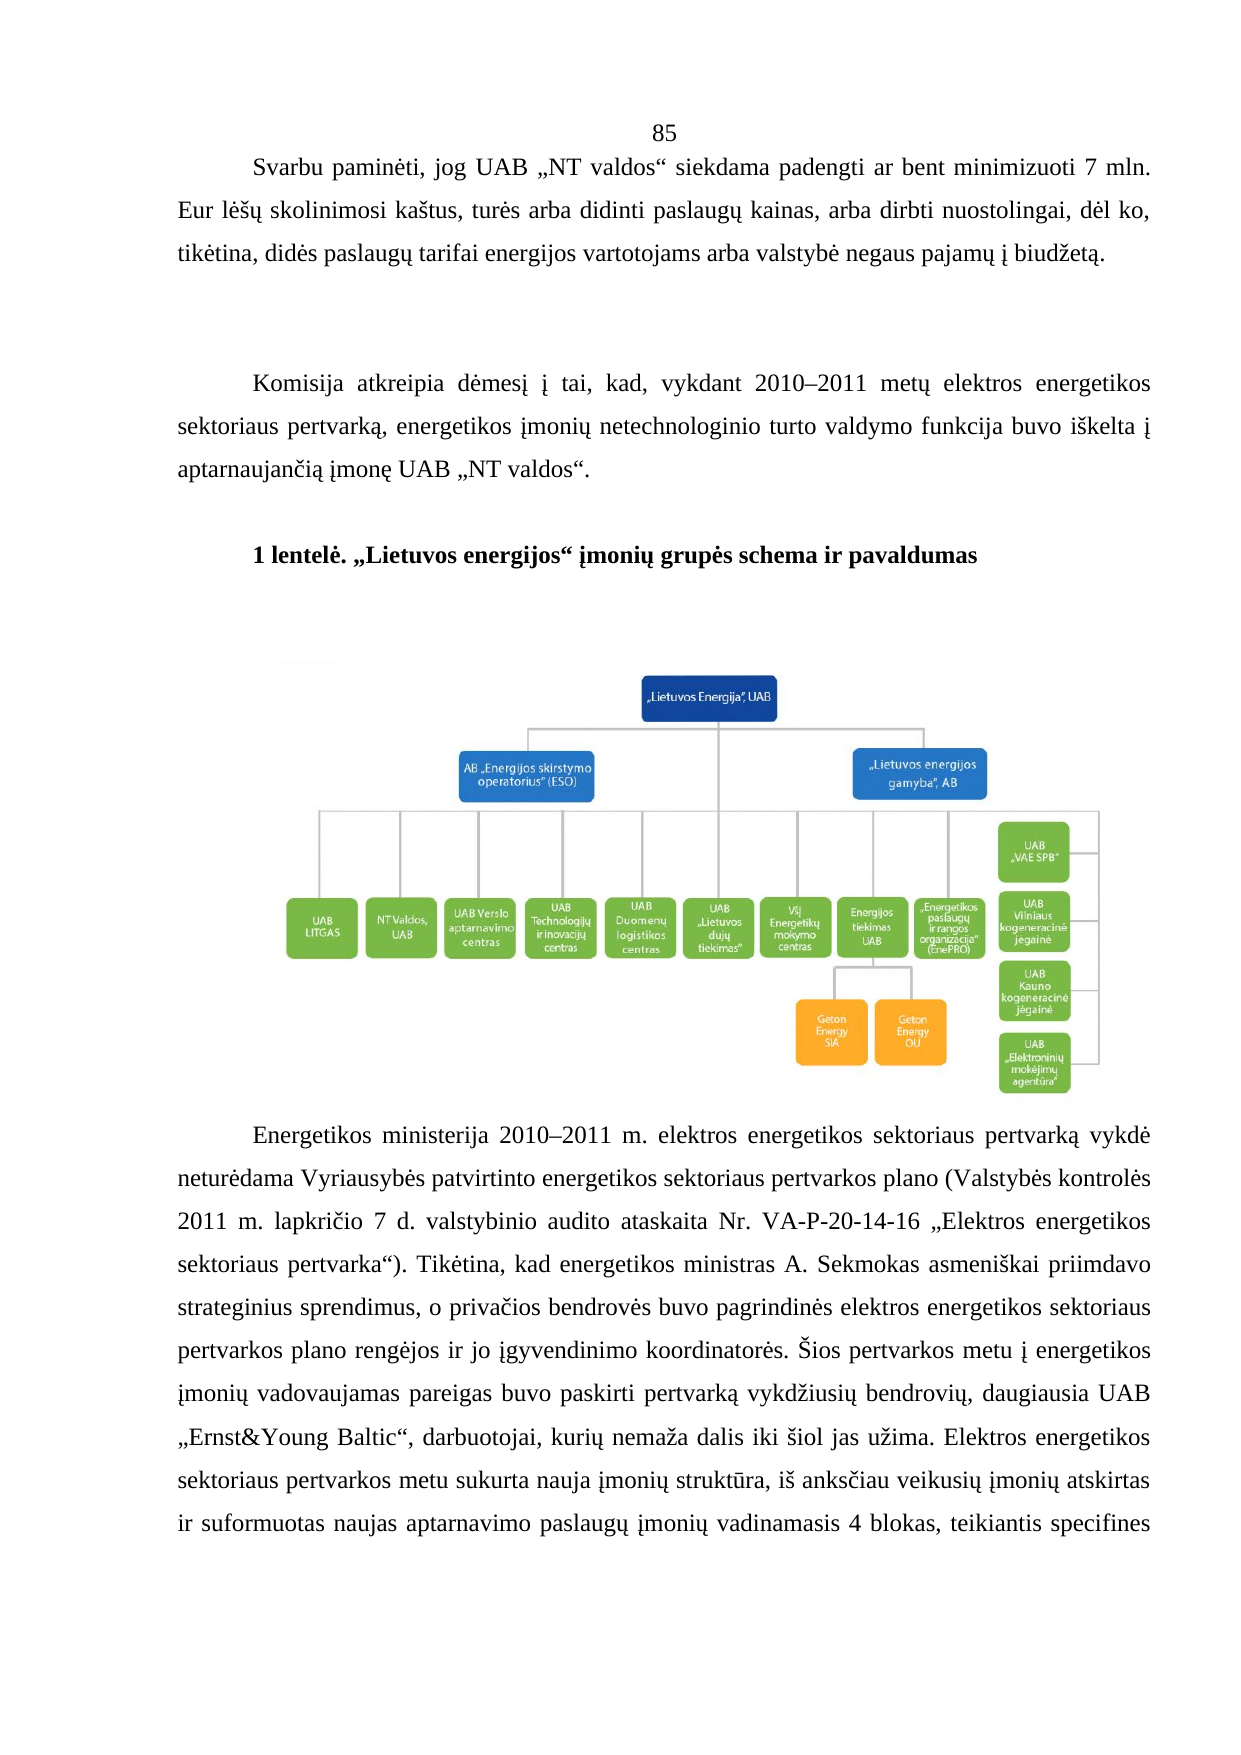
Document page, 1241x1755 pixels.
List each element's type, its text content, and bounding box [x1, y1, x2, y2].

text Svarbu paminėti, jog UAB „NT valdos“ siekdama padengti ar bent minimizuoti 7 mln. Eur lėšų skolinimosi kaštus, turės arba didinti paslaugų kainas, arba dirbti nuostolingai, dėl ko, tikėtina, didės paslaugų tarifai energijos vartotojams arba valstybė negaus pajamų į biudžetą. [177, 152, 1152, 267]
text Energetikos ministerija 2010–2011 m. elektros energetikos sektoriaus pertvarką vykdė neturėdama Vyriausybės patvirtinto energetikos sektoriaus pertvarkos plano (Valstybės kontrolės 2011 m. lapkričio 7 d. valstybinio audito ataskaita Nr. VA-P-20-14-16 „Elektros energetikos sektoriaus pertvarka“). Tikėtina, kad energetikos ministras A. Sekmokas asmeniškai priimdavo strateginius sprendimus, o privačios bendrovės buvo pagrindinės elektros energetikos sektoriaus pertvarkos plano rengėjos ir jo įgyvendinimo koordinatorės. Šios pertvarkos metu į energetikos įmonių vadovaujamas pareigas buvo paskirti pertvarką vykdžiusių bendrovių, daugiausia UAB „Ernst&Young Baltic“, darbuotojai, kurių nemaža dalis iki šiol jas užima. Elektros energetikos sektoriaus pertvarkos metu sukurta nauja įmonių struktūra, iš anksčiau veikusių įmonių atskirtas ir suformuotas naujas aptarnavimo paslaugų įmonių vadinamasis 4 blokas, teikiantis specifines [177, 670, 1152, 1537]
text 1 lentelė. „Lietuvos energijos“ įmonių grupės schema ir pavaldumas [177, 540, 1152, 569]
text Komisija atkreipia dėmesį į tai, kad, vykdant 2010–2011 metų elektros energetikos sektoriaus pertvarką, energetikos įmonių netechnologinio turto valdymo funkcija buvo iškelta į aptarnaujančią įmonę UAB „NT valdos“. [177, 368, 1152, 483]
